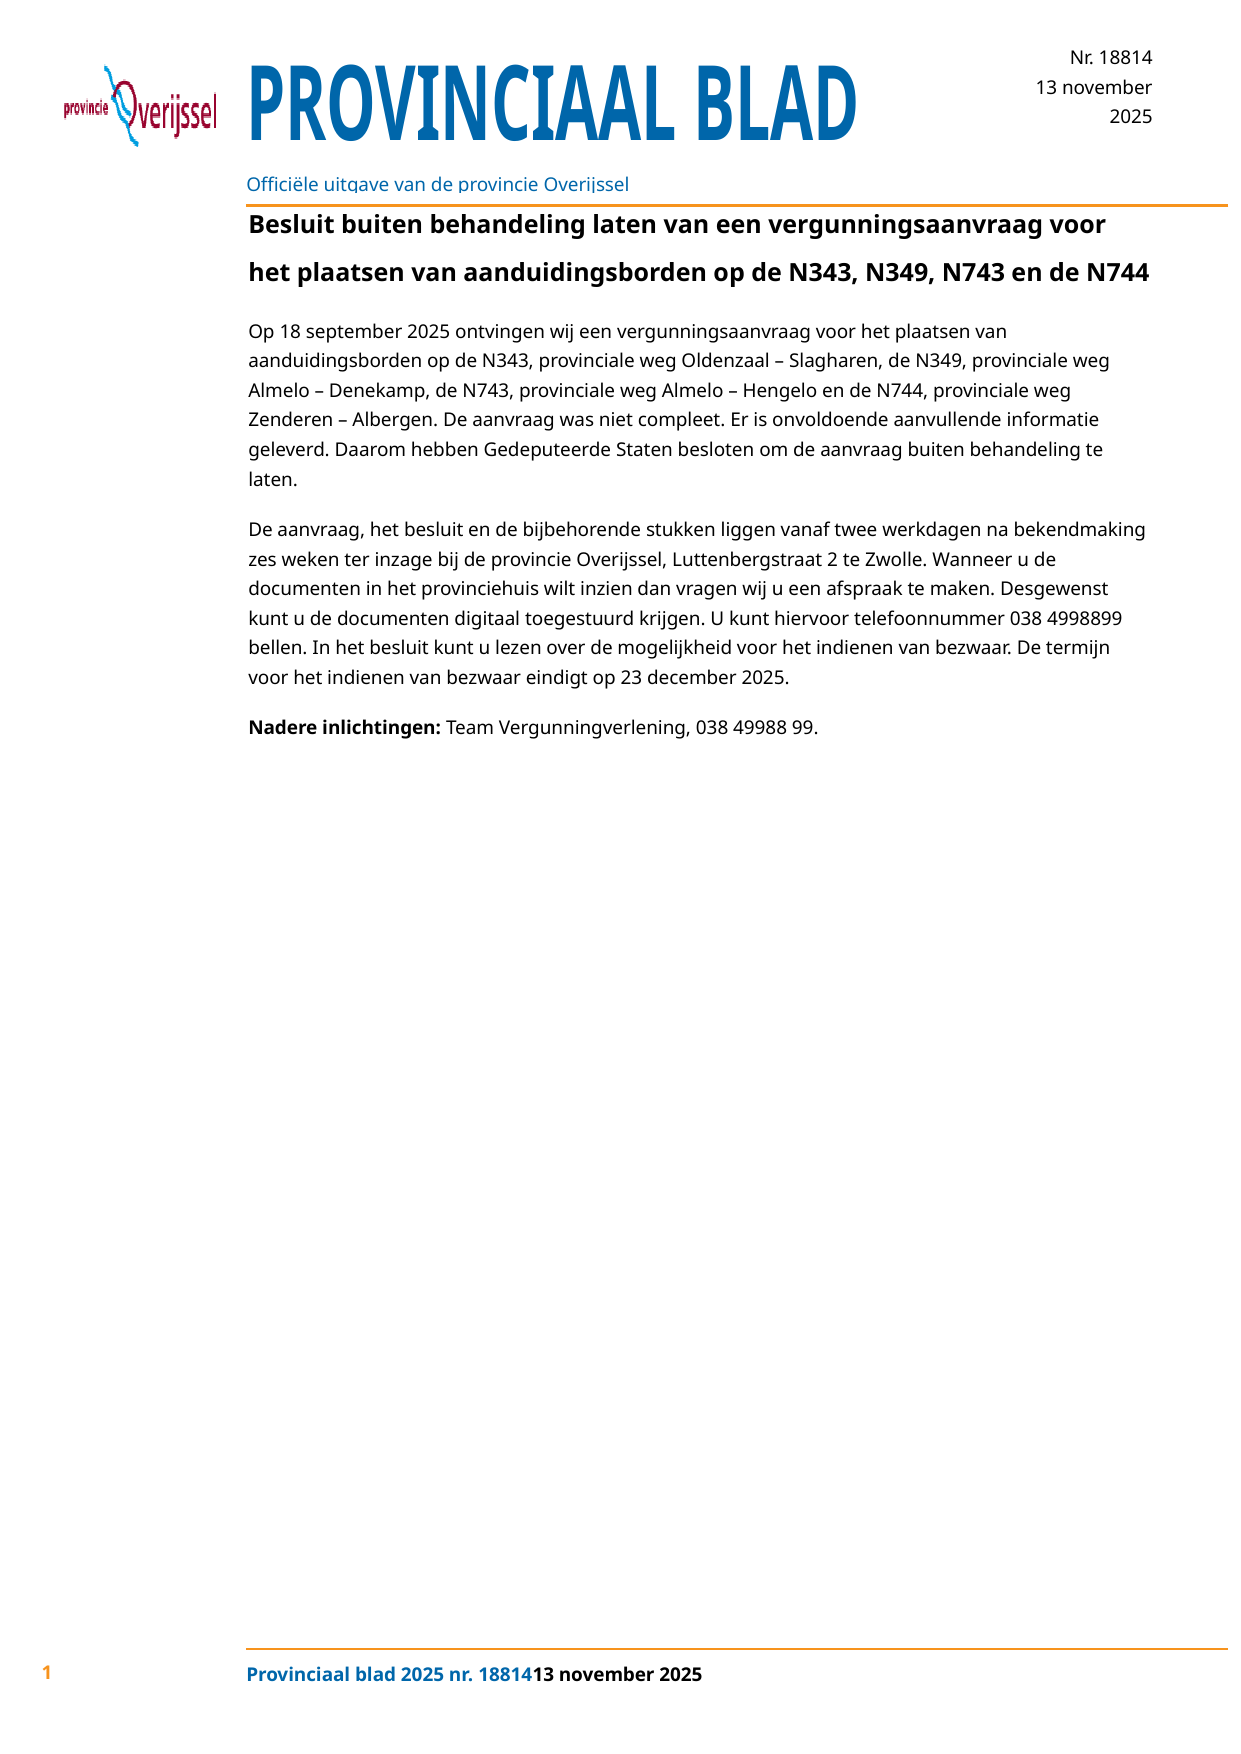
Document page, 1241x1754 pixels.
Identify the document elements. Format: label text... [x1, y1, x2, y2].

text De aanvraag, het besluit en de bijbehorende stukken liggen vanaf twee werkdagen na bekendmaking zes weken ter inzage bij de provincie Overijssel, Luttenbergstraat 2 te Zwolle. Wanneer u de documenten in het provinciehuis wilt inzien dan vragen wij u een afspraak te maken. Desgewenst kunt u de documenten digitaal toegestuurd krijgen. U kunt hiervoor telefoonnummer 038 4998899 bellen. In het besluit kunt u lezen over de mogelijkheid voor het indienen van bezwaar. De termijn voor het indienen van bezwaar eindigt op 23 december 2025. [248, 516, 1152, 690]
text Op 18 september 2025 ontvingen wij een vergunningsaanvraag voor het plaatsen van aanduidingsborden op de N343, provinciale weg Oldenzaal – Slagharen, de N349, provinciale weg Almelo – Denekamp, de N743, provinciale weg Almelo – Hengelo en de N744, provinciale weg Zenderen – Albergen. De aanvraag was niet compleet. Er is onvoldoende aanvullende informatie geleverd. Daarom hebben Gedeputeerde Staten besloten om de aanvraag buiten behandeling te laten. [248, 318, 1152, 492]
picture [41, 47, 231, 172]
text Nadere inlichtingen: Team Vergunningverlening, 038 49988 99. [248, 714, 1152, 740]
text Besluit buiten behandeling laten van een vergunningsaanvraag voor het plaatsen van aanduidingsborden op de N343, N349, N743 en de N744 [248, 207, 1152, 288]
